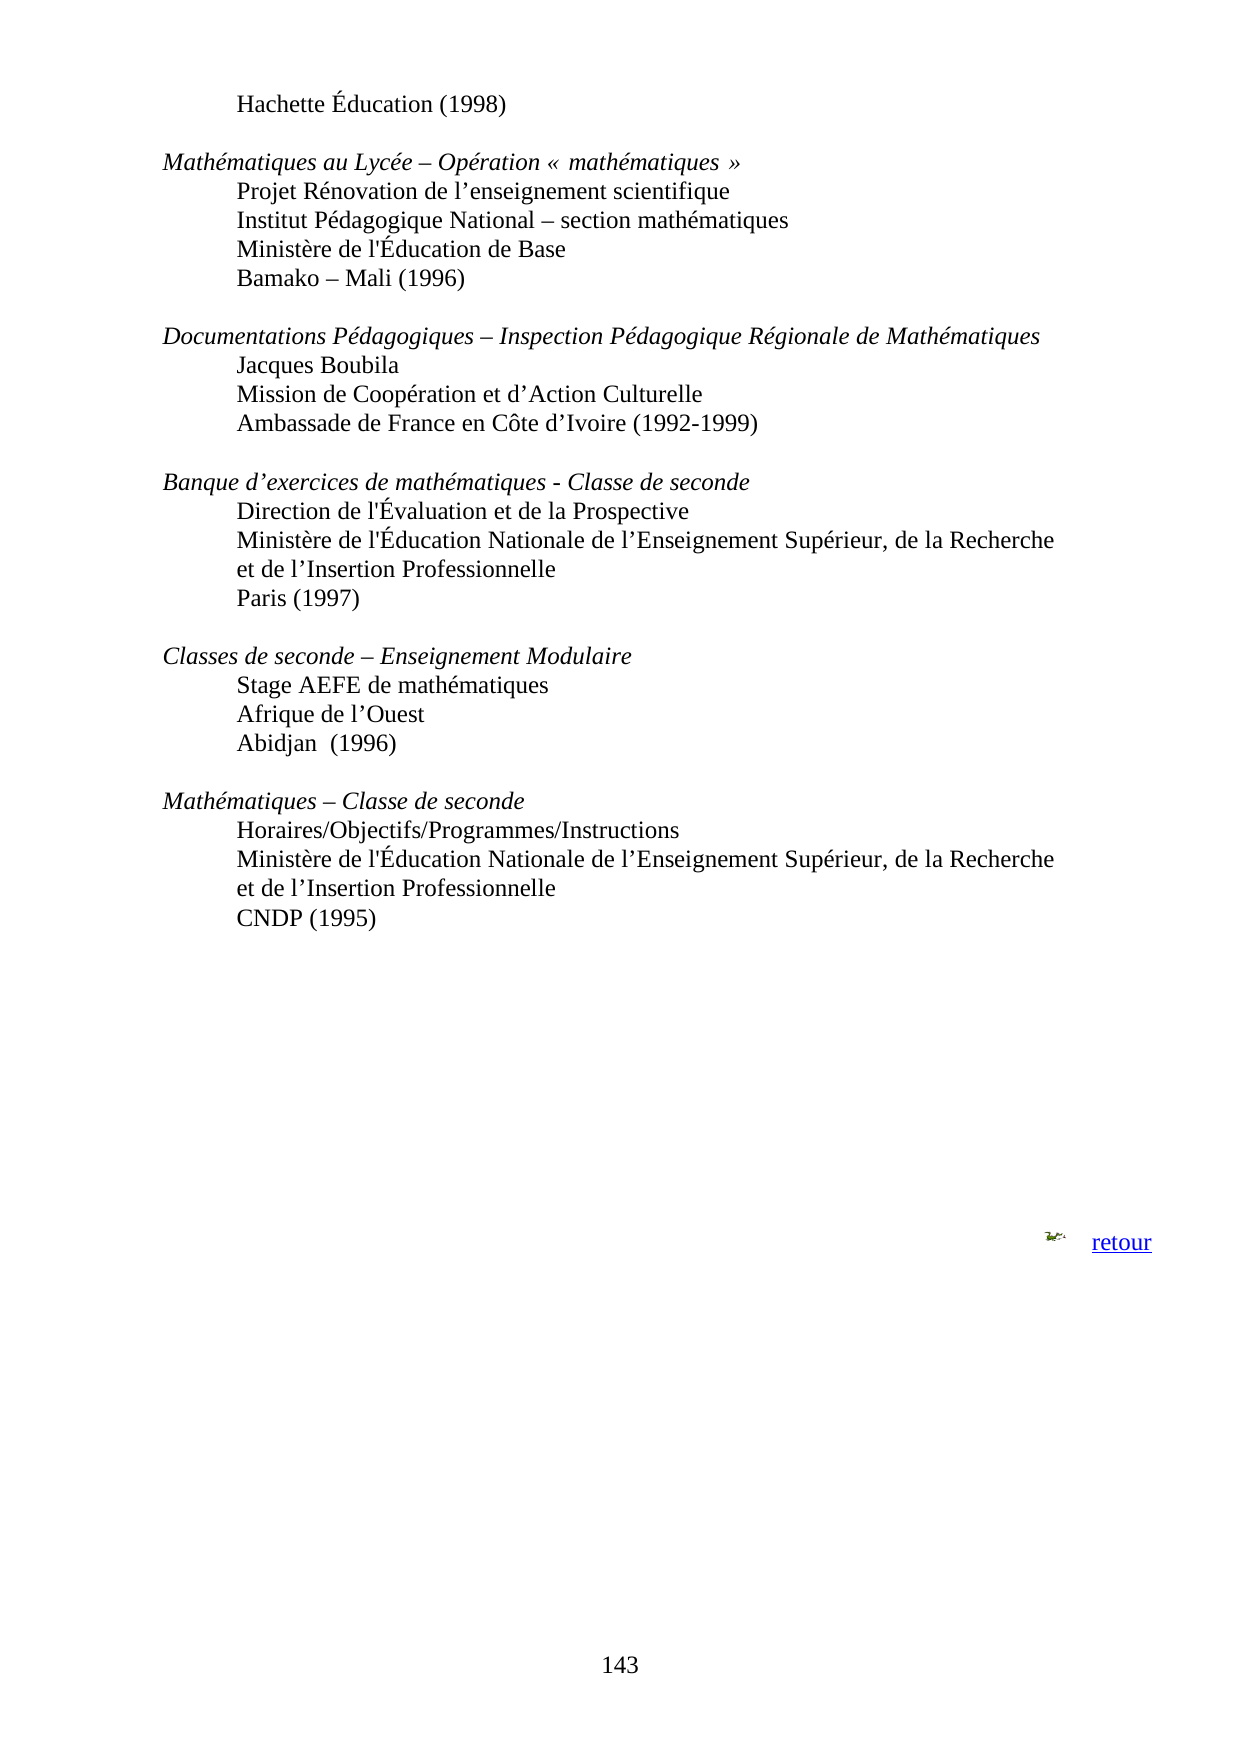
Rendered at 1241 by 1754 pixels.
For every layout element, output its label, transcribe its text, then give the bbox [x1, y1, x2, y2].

text Hachette Éducation (1998) [162, 89, 1151, 118]
text Ministère de l'Éducation Nationale de l’Enseignement Supérieur, de la Recherche [162, 844, 1151, 873]
text Documentations Pédagogiques – Inspection Pédagogique Régionale de Mathématiques [162, 321, 1151, 350]
text Jacques Boubila [162, 350, 1151, 379]
text Mathématiques au Lycée – Opération « mathématiques » [162, 147, 1151, 176]
text Afrique de l’Ouest [162, 699, 1151, 728]
text Abidjan (1996) [162, 728, 1151, 757]
text Horaires/Objectifs/Programmes/Instructions [162, 815, 1151, 844]
text et de l’Insertion Professionnelle [162, 554, 1151, 583]
text Ministère de l'Éducation de Base [162, 234, 1151, 263]
text Stage AEFE de mathématiques [162, 670, 1151, 699]
text Banque d’exercices de mathématiques - Classe de seconde [162, 466, 1151, 496]
text Paris (1997) [162, 583, 1151, 612]
text et de l’Insertion Professionnelle [162, 873, 1151, 902]
text Institut Pédagogique National – section mathématiques [162, 205, 1151, 234]
text retour [89, 1222, 1151, 1255]
text Ministère de l'Éducation Nationale de l’Enseignement Supérieur, de la Recherche [162, 524, 1151, 554]
text Bamako – Mali (1996) [162, 263, 1151, 292]
text Mathématiques – Classe de seconde [162, 786, 1151, 815]
text CNDP (1995) [162, 902, 1151, 931]
text Mission de Coopération et d’Action Culturelle [162, 379, 1151, 408]
text Projet Rénovation de l’enseignement scientifique [162, 176, 1151, 205]
text Direction de l'Évaluation et de la Prospective [162, 496, 1151, 524]
text Classes de seconde – Enseignement Modulaire [162, 641, 1151, 670]
text Ambassade de France en Côte d’Ivoire (1992-1999) [162, 408, 1151, 437]
